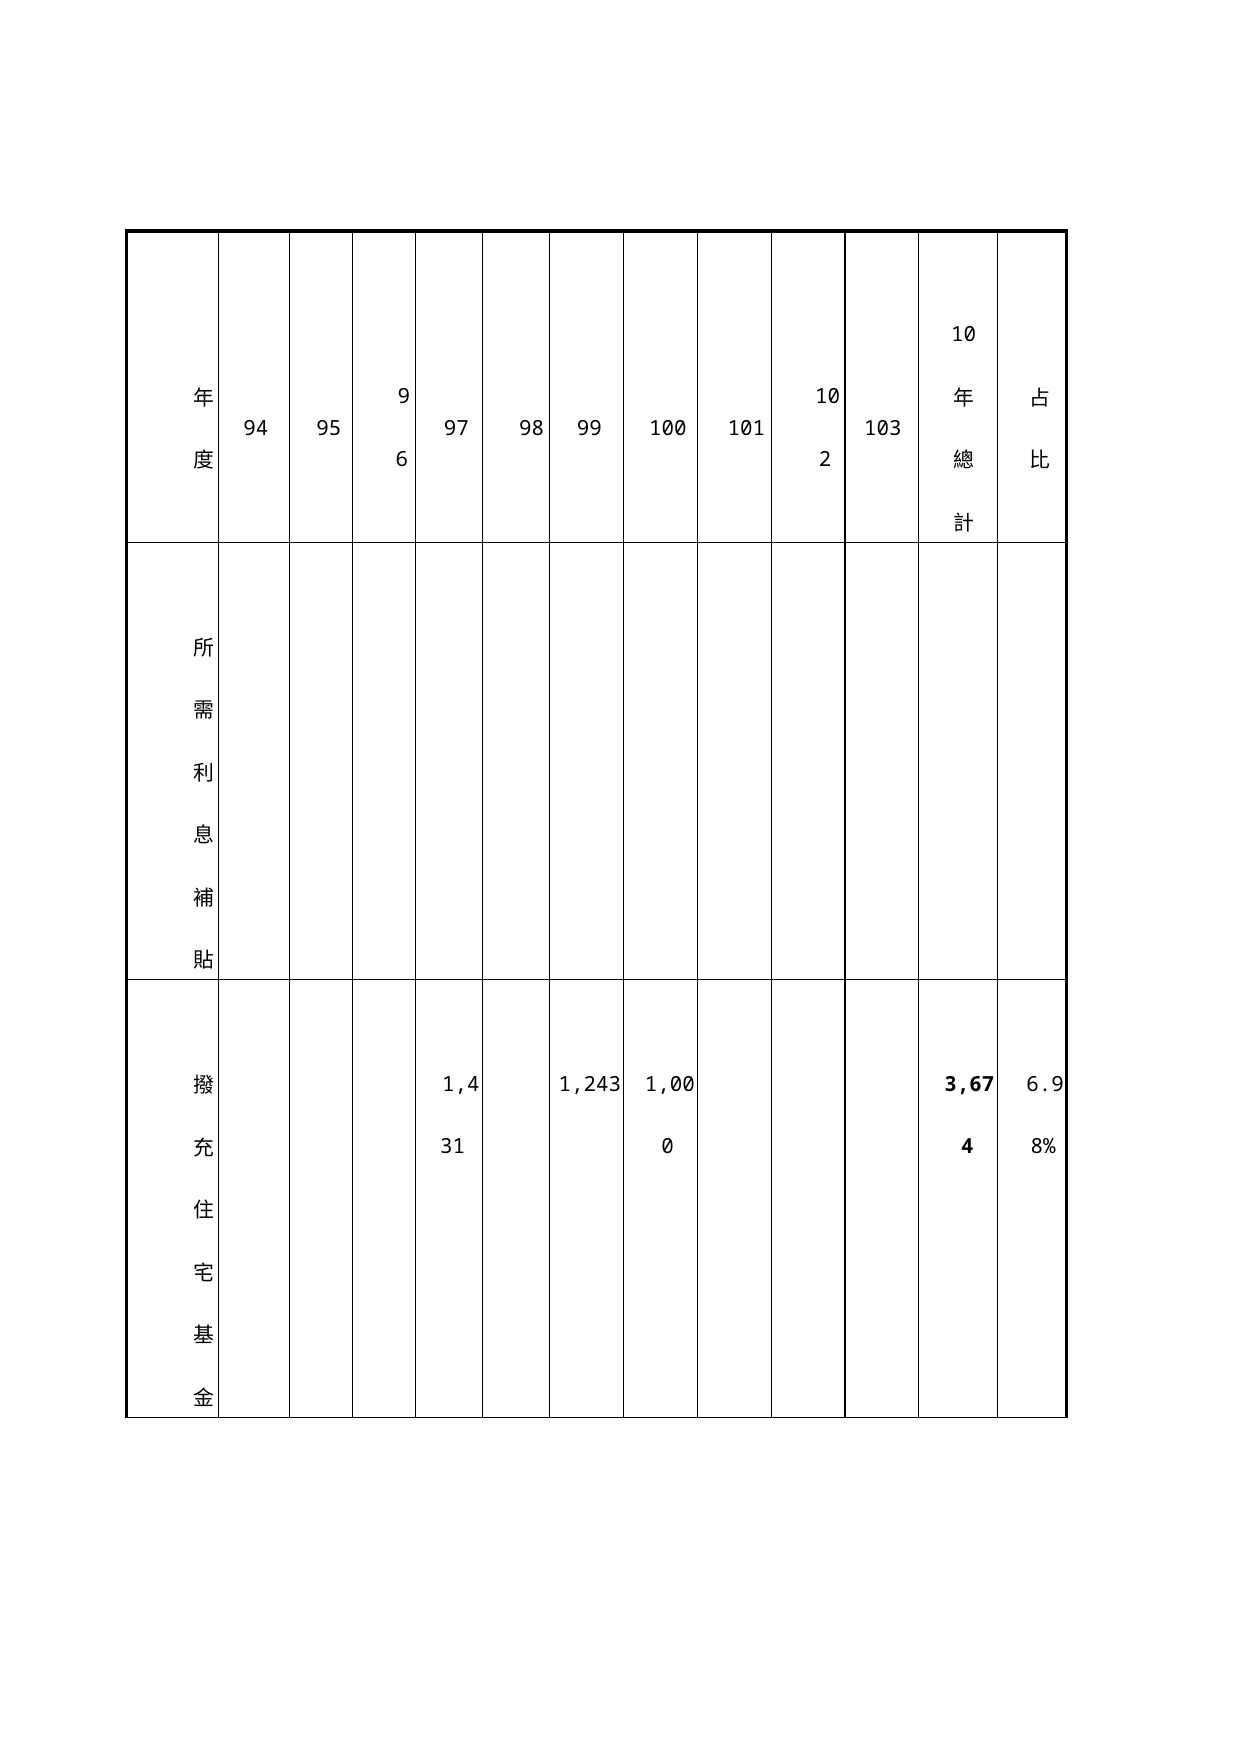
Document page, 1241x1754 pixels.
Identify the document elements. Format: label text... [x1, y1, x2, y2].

table_cell [998, 543, 1065, 979]
table_cell [483, 543, 549, 979]
table_header 96 [353, 233, 415, 542]
table_cell [483, 980, 549, 1417]
table_header 99 [550, 233, 623, 542]
table_cell 3,674 [919, 980, 997, 1417]
table_header 100 [624, 233, 697, 542]
table_cell 所需利息補貼 [128, 543, 218, 979]
table_header 103 [846, 233, 918, 542]
table_cell 1,243 [550, 980, 623, 1417]
table_header 101 [698, 233, 771, 542]
table_cell [919, 543, 997, 979]
table_cell [550, 543, 623, 979]
table_cell [219, 543, 289, 979]
table_cell [698, 543, 771, 979]
table_cell 撥充住宅基金 [128, 980, 218, 1417]
table_cell 1,431 [416, 980, 482, 1417]
table_cell 6.98% [998, 980, 1065, 1417]
table_header 94 [219, 233, 289, 542]
table_header 98 [483, 233, 549, 542]
table_header 10年總計 [919, 233, 997, 542]
table_cell [290, 980, 352, 1417]
table_cell [772, 980, 844, 1417]
table_header 102 [772, 233, 844, 542]
table_cell [353, 980, 415, 1417]
table_cell [698, 980, 771, 1417]
table_cell [846, 980, 918, 1417]
table_header 97 [416, 233, 482, 542]
table_cell [290, 543, 352, 979]
table_cell [772, 543, 844, 979]
table_header 95 [290, 233, 352, 542]
table_cell 1,000 [624, 980, 697, 1417]
table_header 占比 [998, 233, 1065, 542]
table_cell [219, 980, 289, 1417]
table_header 年度 [128, 233, 218, 542]
table_cell [846, 543, 918, 979]
table_cell [416, 543, 482, 979]
table_cell [353, 543, 415, 979]
table_cell [624, 543, 697, 979]
